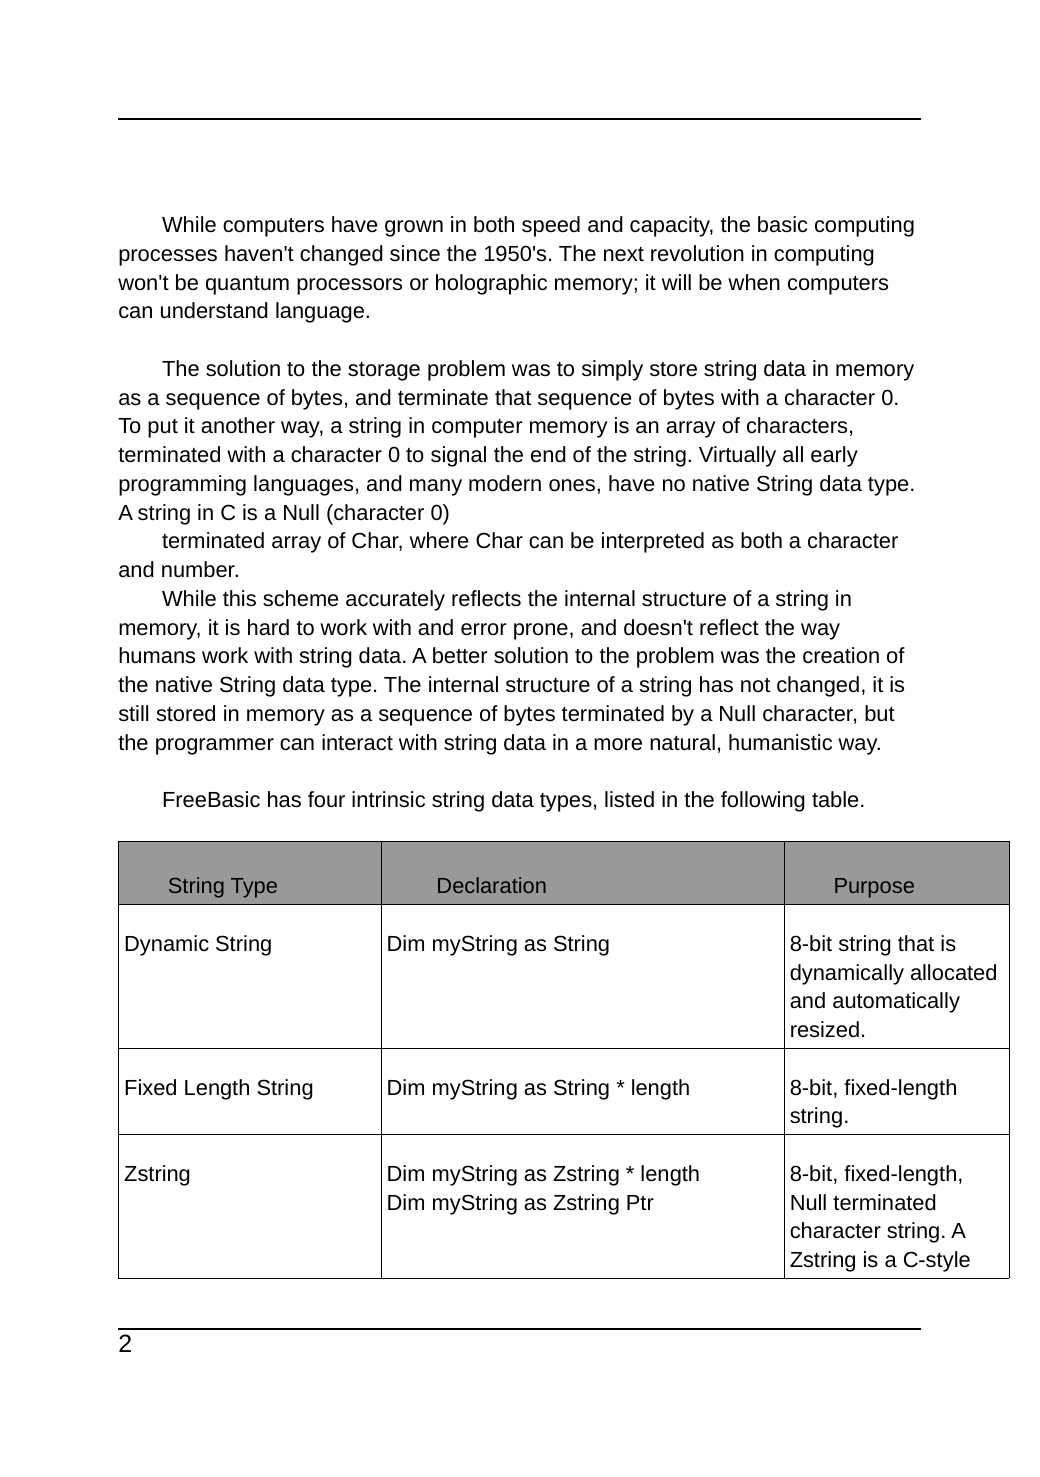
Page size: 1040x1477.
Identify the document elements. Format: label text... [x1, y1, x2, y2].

table_cell 8-bit, fixed-length, Null terminated character string. A Zstring is a C-style [785, 1135, 1009, 1278]
table_header Declaration [382, 842, 784, 904]
table_cell Dim myString as String [382, 905, 784, 1048]
table_cell Zstring [119, 1135, 381, 1278]
text terminated array of Char, where Char can be interpreted as both a character and number. [118, 524, 921, 582]
table_header Purpose [785, 842, 1009, 904]
table_cell Dynamic String [119, 905, 381, 1048]
table_cell Dim myString as String * length [382, 1049, 784, 1134]
text While computers have grown in both speed and capacity, the basic computing processes haven't changed since the 1950's. The next revolution in computing won't be quantum processors or holographic memory; it will be when computers can understand language. [118, 208, 921, 323]
table_cell Dim myString as Zstring * length Dim myString as Zstring Ptr [382, 1135, 784, 1278]
text FreeBasic has four intrinsic string data types, listed in the following table. [118, 783, 921, 812]
text While this scheme accurately reflects the internal structure of a string in memory, it is hard to work with and error prone, and doesn't reflect the way humans work with string data. A better solution to the problem was the creation of the native String data type. The internal structure of a string has not changed, it is still stored in memory as a sequence of bytes terminated by a Null character, but the programmer can interact with string data in a more natural, humanistic way. [118, 582, 921, 754]
table_header String Type [119, 842, 381, 904]
table_cell Fixed Length String [119, 1049, 381, 1134]
table_cell 8-bit, fixed-length string. [785, 1049, 1009, 1134]
text The solution to the storage problem was to simply store string data in memory as a sequence of bytes, and terminate that sequence of bytes with a character 0. To put it another way, a string in computer memory is an array of characters, terminated with a character 0 to signal the end of the string. Virtually all early programming languages, and many modern ones, have no native String data type. A string in C is a Null (character 0) [118, 352, 921, 524]
table_cell 8-bit string that is dynamically allocated and automatically resized. [785, 905, 1009, 1048]
